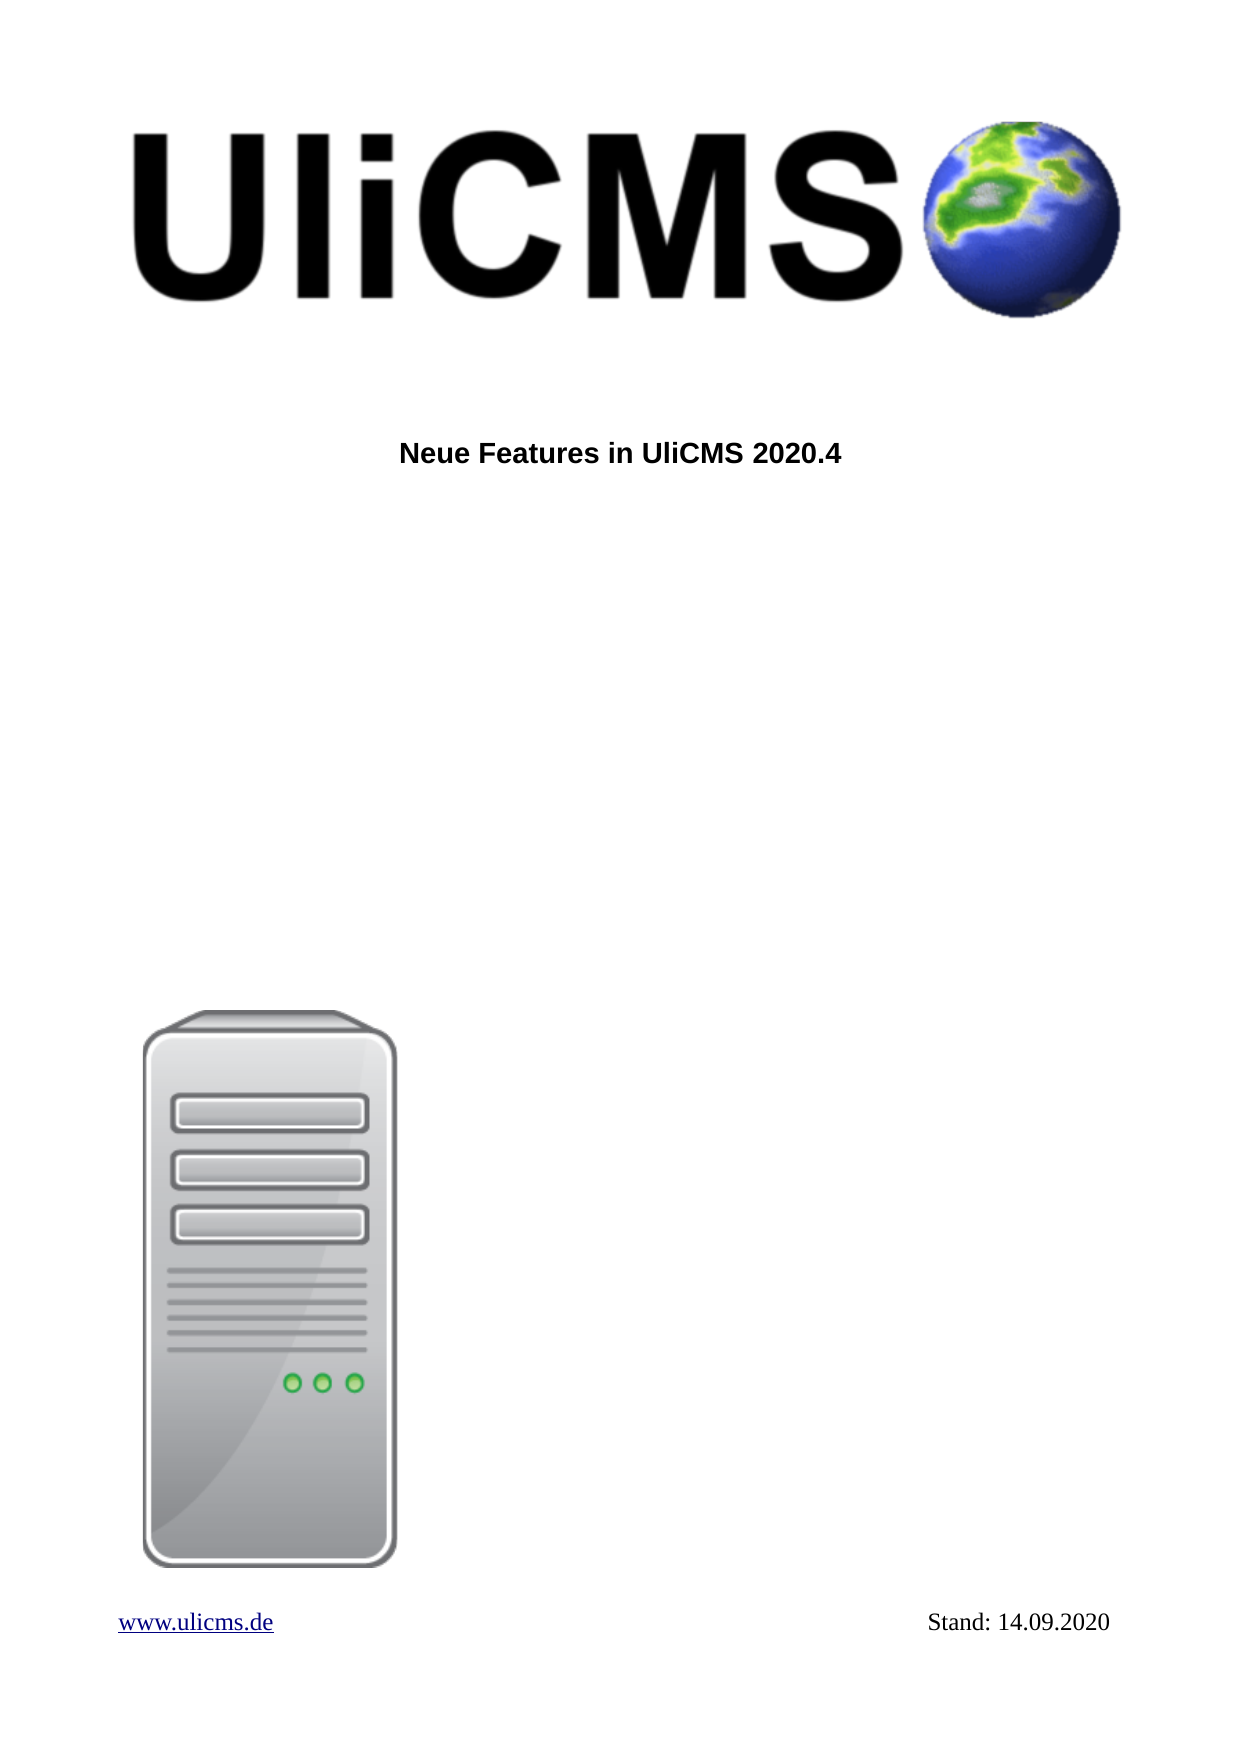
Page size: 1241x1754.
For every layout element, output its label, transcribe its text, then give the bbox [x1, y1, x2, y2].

picture [118, 118, 1123, 326]
picture [142, 1010, 398, 1568]
subtitle Neue Features in UliCMS 2020.4 [118, 436, 1122, 470]
